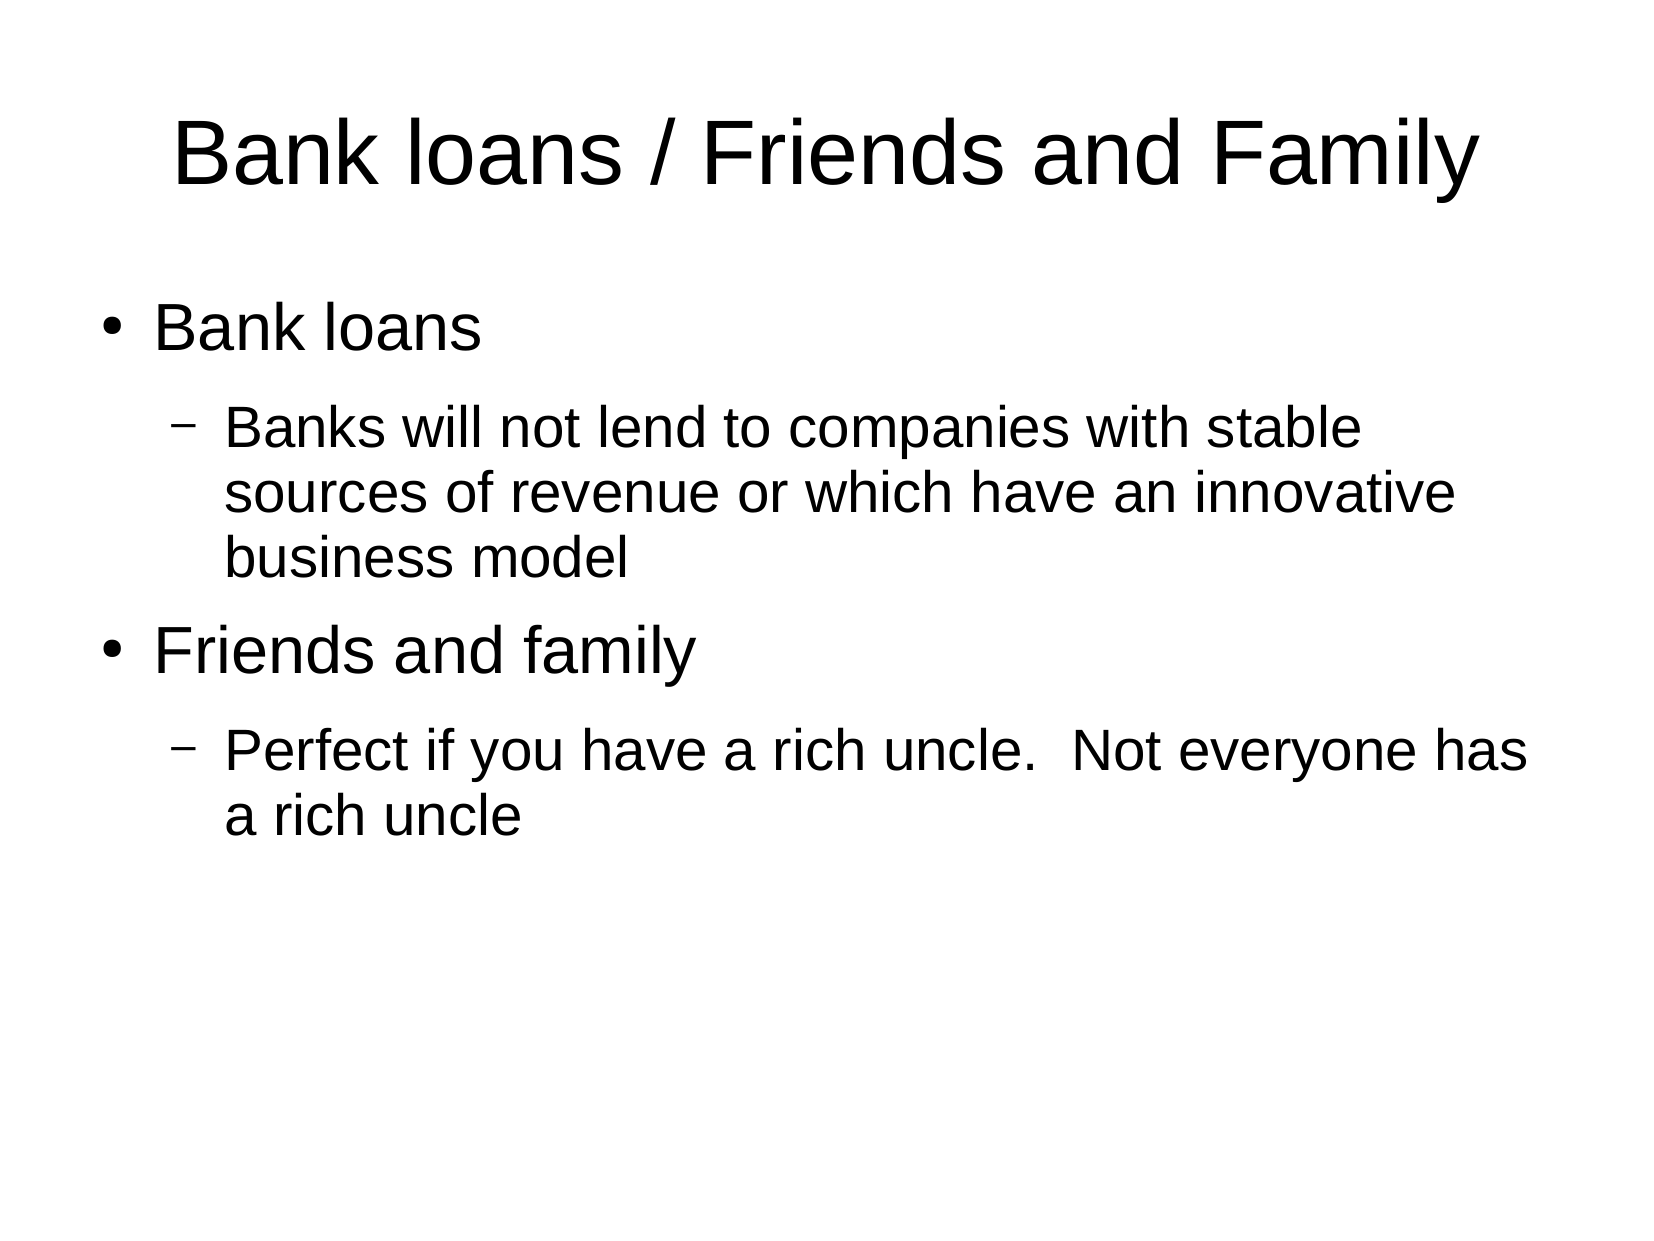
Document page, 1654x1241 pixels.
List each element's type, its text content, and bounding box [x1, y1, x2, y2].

title Bank loans / Friends and Family [82, 49, 1571, 257]
list Bank loans Banks will not lend to companies with stable sources of revenue or which have an innovative business model Friends and family Perfect if you have a rich uncle. Not everyone has a rich uncle [82, 290, 1571, 1010]
